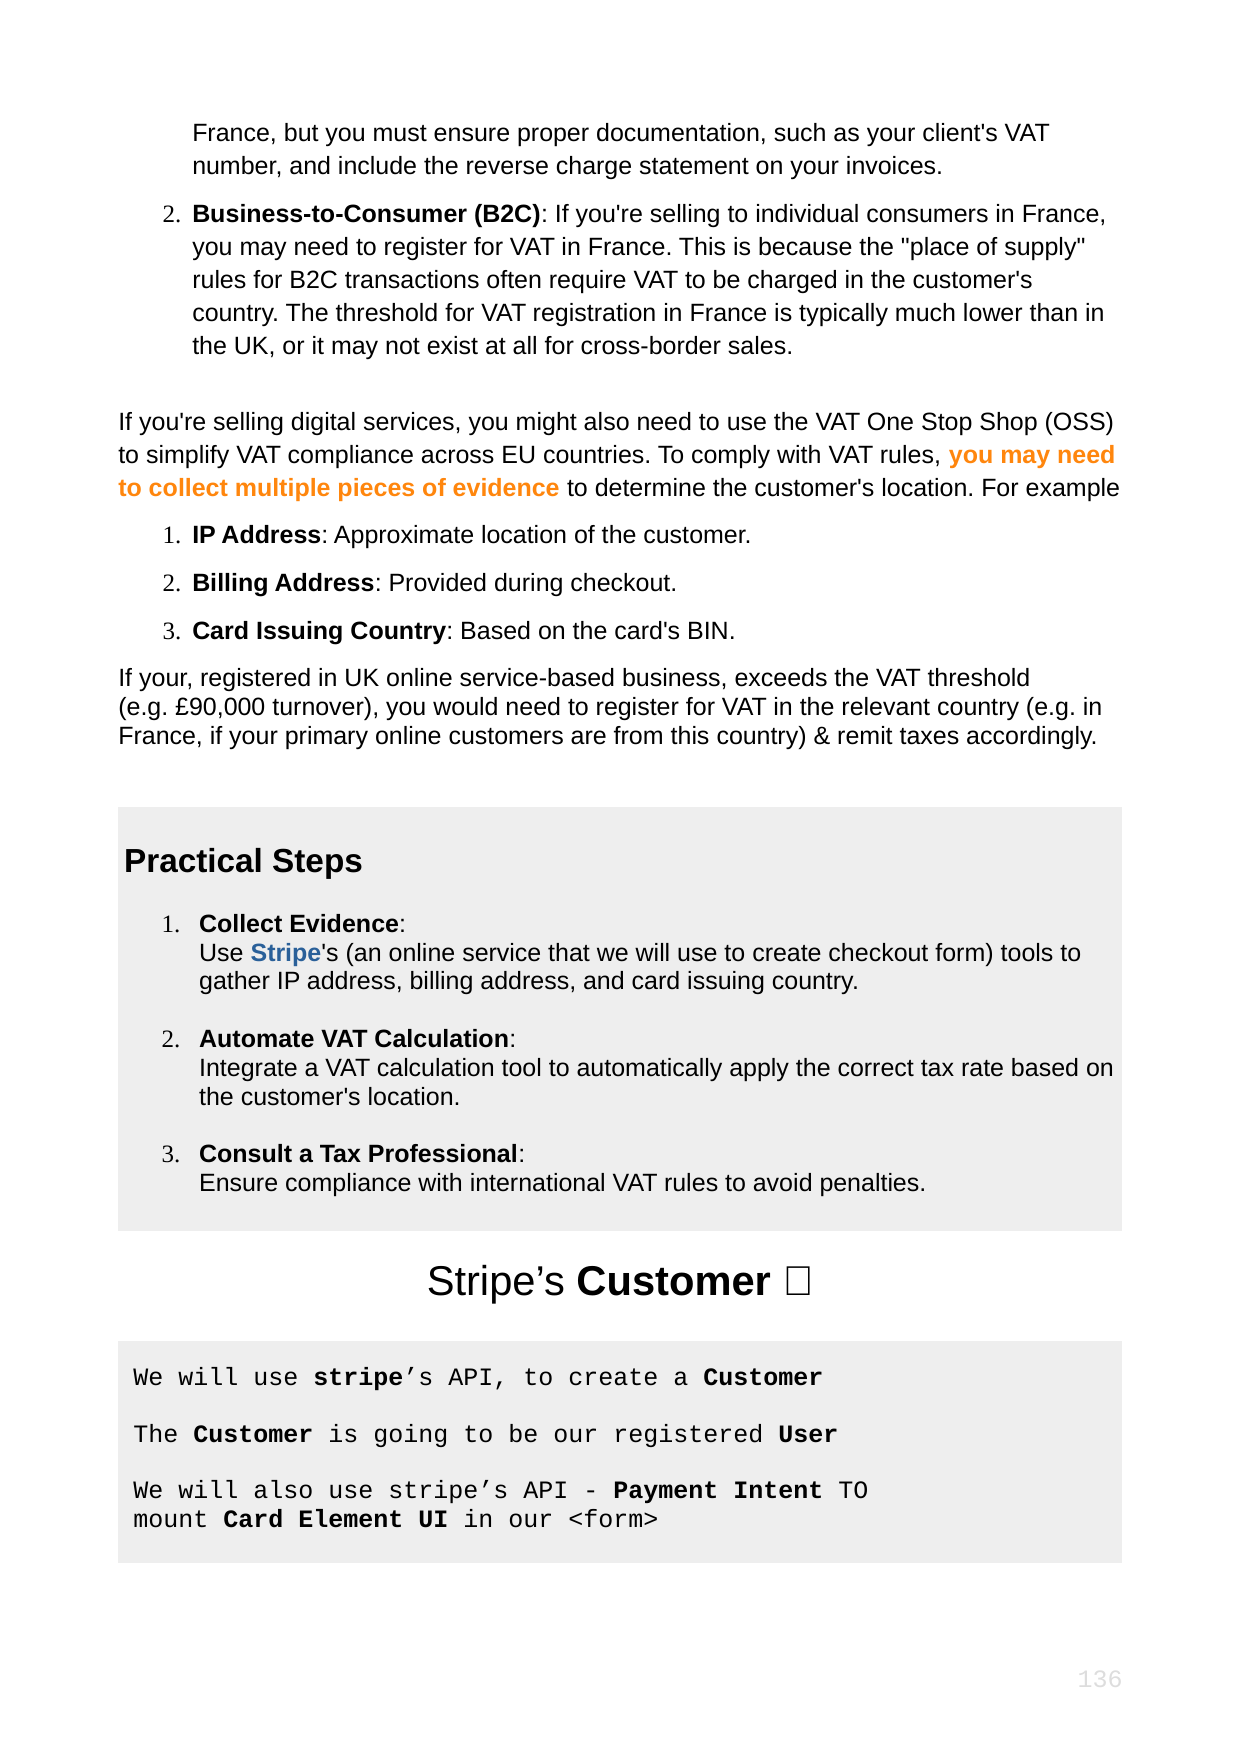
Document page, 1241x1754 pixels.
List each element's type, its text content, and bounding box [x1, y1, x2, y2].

list Card Issuing Country: Based on the card's BIN. [162, 616, 1122, 644]
text If you're selling digital services, you might also need to use the VAT One Stop Shop (OSS) to simplify VAT compliance across EU countries. To comply with VAT rules, you may need to collect multiple pieces of evidence to determine the customer's location. For example [118, 407, 1122, 501]
list IP Address: Approximate location of the customer. [162, 520, 1122, 549]
text We will use stripe’s API, to create a Customer [118, 1364, 1122, 1421]
text We will also use stripe’s API - Payment Intent TO [118, 1478, 1122, 1506]
subtitle Stripe’s Customer 📇 [118, 1257, 1122, 1304]
text mount Card Element UI in our <form> [118, 1506, 1122, 1535]
list France, but you must ensure proper documentation, such as your client's VAT number, and include the reverse charge statement on your invoices. [162, 118, 1122, 180]
text If your, registered in UK online service-based business, exceeds the VAT threshold (e.g. £90,000 turnover), you would need to register for VAT in the relevant country (e.g. in France, if your primary online customers are from this country) & remit taxes accordingly. [118, 663, 1122, 749]
list Business-to-Consumer (B2C): If you're selling to individual consumers in France, you may need to register for VAT in France. This is because the "place of supply" rules for B2C transactions often require VAT to be charged in the customer's country. The threshold for VAT registration in France is typically much lower than in the UK, or it may not exist at all for cross-border sales. [162, 199, 1122, 360]
text The Customer is going to be our registered User [118, 1421, 1122, 1450]
list Billing Address: Provided during checkout. [162, 568, 1122, 597]
table_header Practical Steps Collect Evidence: Use Stripe's (an online service that we will use to create checkout form) tools to gather IP address, billing address, and card issuing country. Automate VAT Calculation: Integrate a VAT calculation tool to automatically apply the correct tax rate based on the customer's location. Consult a Tax Professional: Ensure compliance with international VAT rules to avoid penalties. [118, 807, 1122, 1231]
